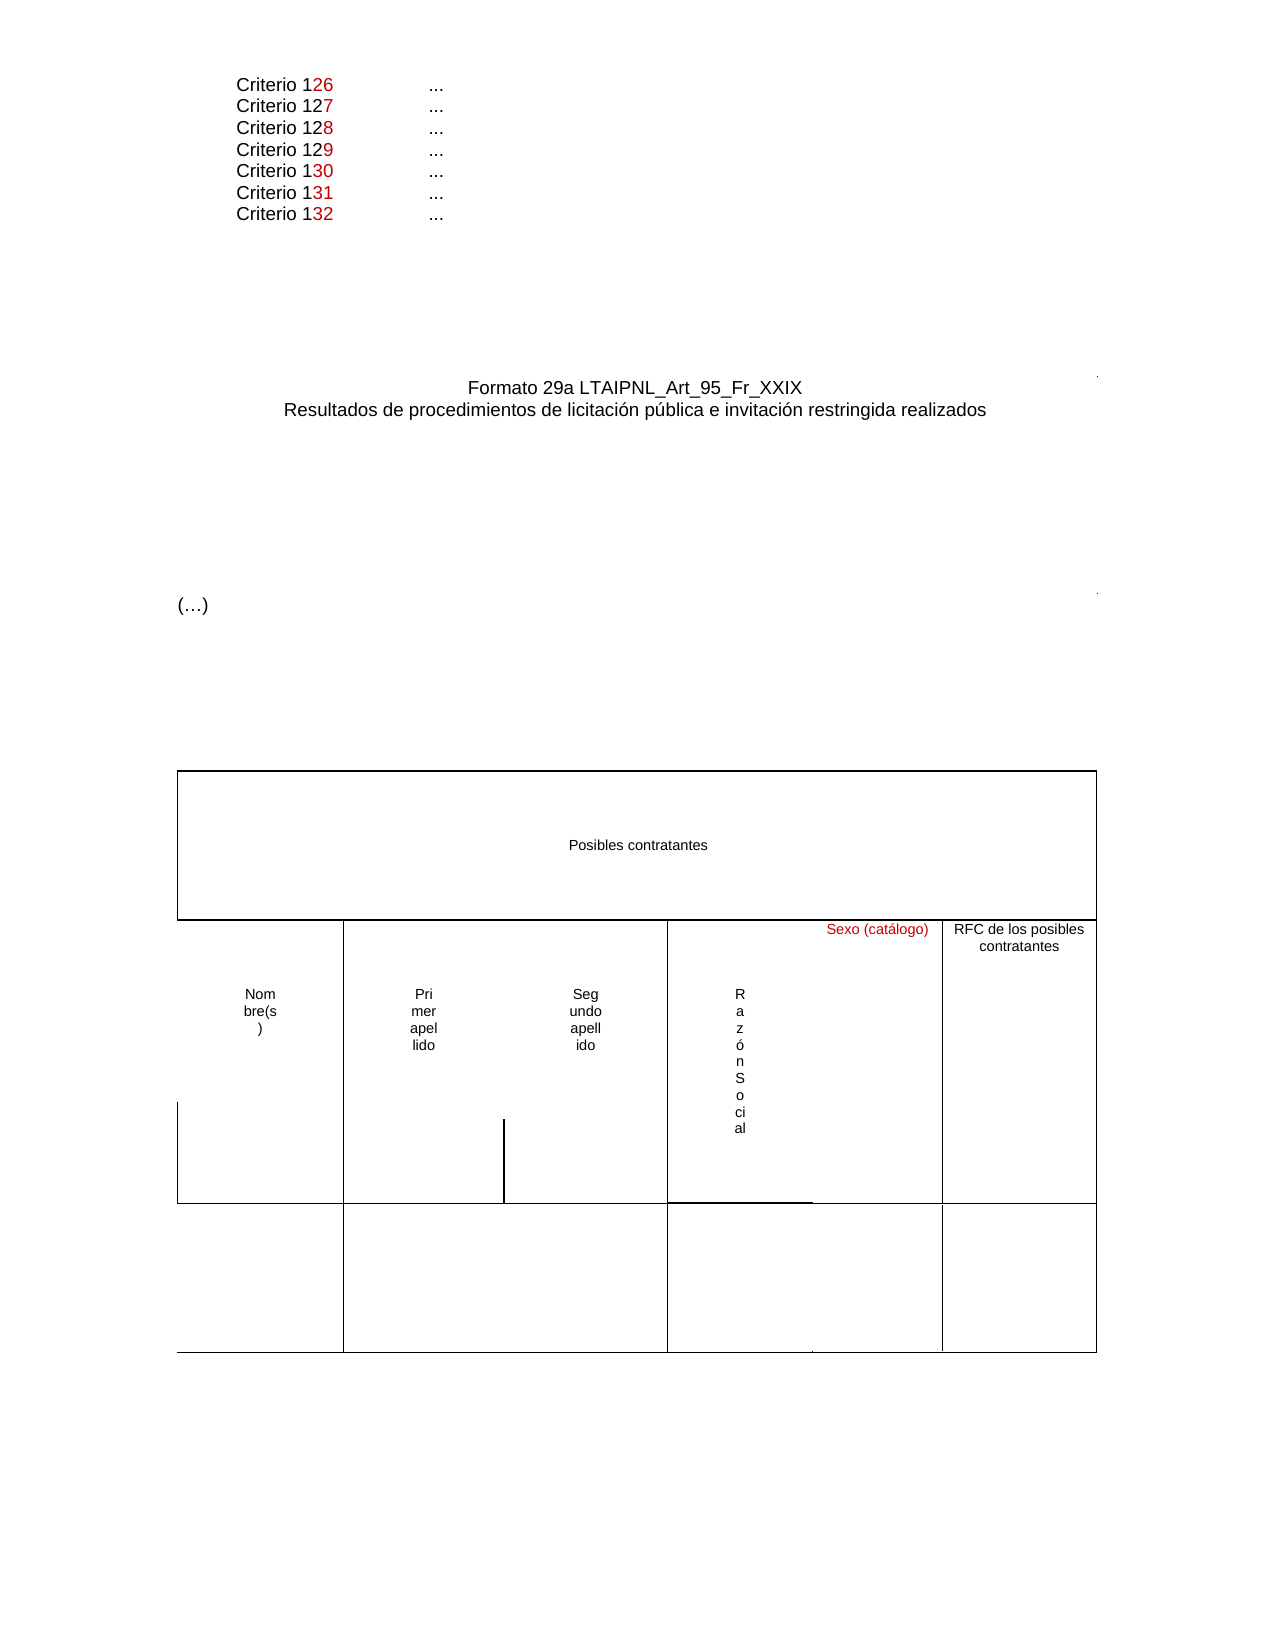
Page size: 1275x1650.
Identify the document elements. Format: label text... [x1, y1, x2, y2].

table_cell [947, 1205, 1095, 1351]
text Criterio 128 ... [236, 117, 1004, 138]
table_cell [815, 1205, 942, 1351]
table_header [178, 772, 188, 919]
table_cell Nombre(s) [178, 922, 342, 1101]
text Criterio 131 ... [236, 182, 1004, 203]
text Criterio 132 ... [236, 203, 1004, 225]
table_cell [505, 1205, 666, 1351]
table_cell [505, 1119, 667, 1202]
table_cell Sexo (catálogo) [813, 921, 942, 1202]
text (…) [177, 594, 1097, 616]
text Criterio 129 ... [236, 138, 1004, 160]
table_cell Razón Social [669, 922, 812, 1201]
table_cell [178, 1102, 343, 1202]
table_cell RFC de los posibles contratantes [943, 921, 1096, 1202]
table_header Posibles contratantes [189, 773, 1088, 918]
text Criterio 126 ... [236, 74, 1004, 95]
table_cell Primer apellido [345, 922, 503, 1118]
text Resultados de procedimientos de licitación pública e invitación restringida realizados [177, 398, 1093, 420]
table_cell [345, 1205, 503, 1351]
text Criterio 130 ... [236, 160, 1004, 182]
text Formato 29a LTAIPNL_Art_95_Fr_XXIX [177, 377, 1093, 398]
table_header [1089, 772, 1096, 919]
table_cell Segundo apellido [505, 922, 666, 1118]
text Criterio 127 ... [236, 95, 1004, 117]
table_cell [669, 1205, 812, 1351]
table_cell [178, 1205, 342, 1351]
table_cell [344, 1119, 503, 1202]
